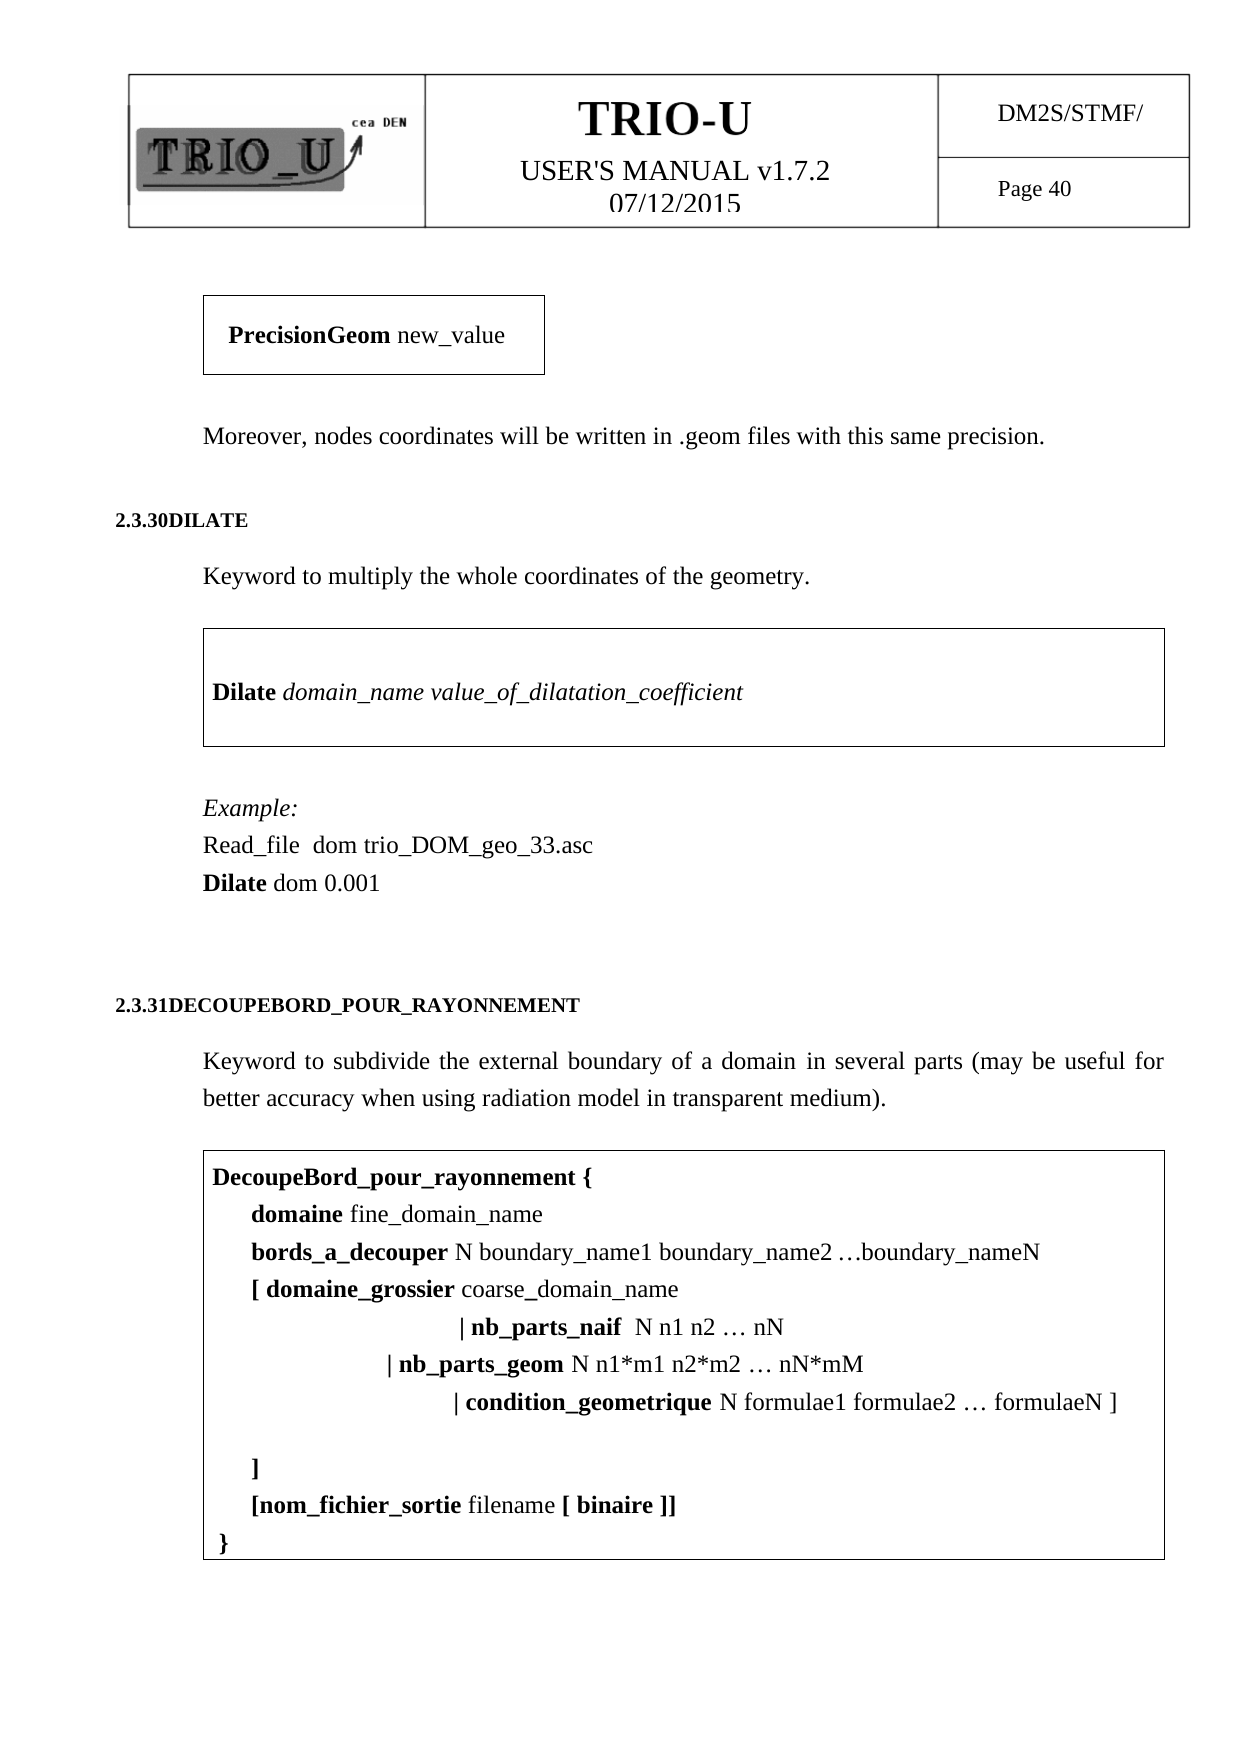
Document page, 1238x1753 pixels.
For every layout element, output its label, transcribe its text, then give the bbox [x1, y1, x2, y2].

subtitle DILATE [115, 508, 1164, 532]
subtitle DECOUPEBORD_POUR_RAYONNEMENT [115, 992, 1164, 1016]
text bords_a_decouper N boundary_name1 boundary_name2 …boundary_nameN [204, 1225, 1164, 1262]
text Dilate domain_name value_of_dilatation_coefficient [204, 665, 1164, 706]
text Keyword to subdivide the external boundary of a domain in several parts (may be useful for better accuracy when using radiation model in transparent medium). [203, 1037, 1165, 1112]
text domaine fine_domain_name [204, 1187, 1164, 1225]
text Example: [203, 784, 1165, 822]
text Dilate dom 0.001 [203, 859, 1165, 897]
text | nb_parts_geom N n1*m1 n2*m2 … nN*mM [204, 1337, 1164, 1375]
text | nb_parts_naif N n1 n2 … nN [204, 1300, 1164, 1337]
text [ domaine_grossier coarse_domain_name [204, 1262, 1164, 1300]
text Read_file dom trio_DOM_geo_33.asc [203, 822, 1165, 859]
text Moreover, nodes coordinates will be written in .geom files with this same precision. [203, 412, 1165, 449]
text [nom_fichier_sortie filename [ binaire ]] [204, 1479, 1164, 1516]
text Keyword to multiply the whole coordinates of the geometry. [203, 553, 1165, 590]
text DecoupeBord_pour_rayonnement { [204, 1151, 1164, 1187]
text } [204, 1516, 1164, 1559]
text | condition_geometrique N formulae1 formulae2 … formulaeN ] [204, 1375, 1164, 1415]
table_header PrecisionGeom new_value [204, 296, 544, 373]
text ] [204, 1441, 1164, 1479]
